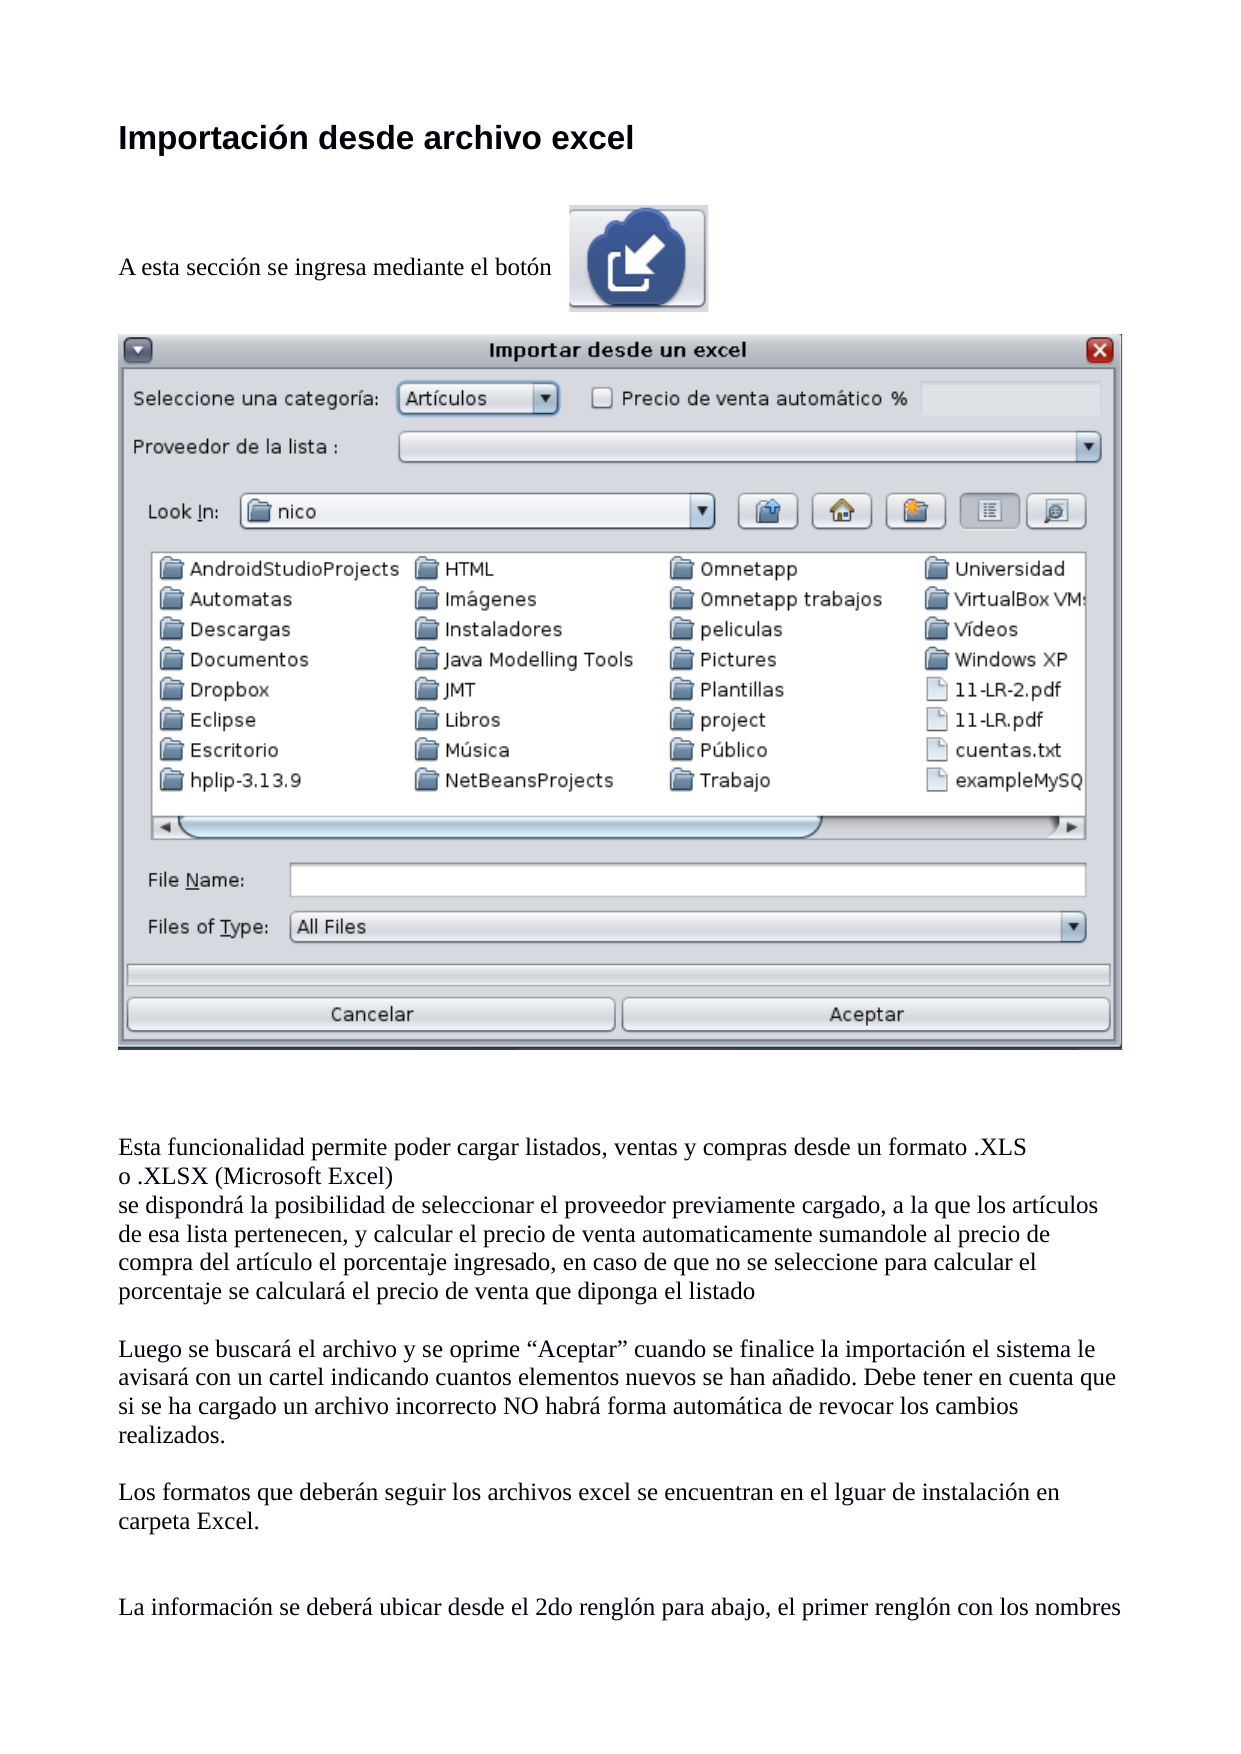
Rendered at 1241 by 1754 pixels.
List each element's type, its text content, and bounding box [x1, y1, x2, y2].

text La información se deberá ubicar desde el 2do renglón para abajo, el primer renglón con los nombres [118, 1592, 1122, 1621]
text Los formatos que deberán seguir los archivos excel se encuentran en el lguar de instalación en carpeta Excel. [118, 1477, 1122, 1535]
text Luego se buscará el archivo y se oprime “Aceptar” cuando se finalice la importación el sistema le avisará con un cartel indicando cuantos elementos nuevos se han añadido. Debe tener en cuenta que si se ha cargado un archivo incorrecto NO habrá forma automática de revocar los cambios realizados. [118, 1334, 1122, 1449]
picture [118, 334, 1123, 1050]
text Esta funcionalidad permite poder cargar listados, ventas y compras desde un formato .XLS o .XLSX (Microsoft Excel) [118, 1132, 1122, 1190]
text A esta sección se ingresa mediante el botón [118, 252, 569, 280]
picture [569, 205, 709, 312]
text se dispondrá la posibilidad de seleccionar el proveedor previamente cargado, a la que los artículos de esa lista pertenecen, y calcular el precio de venta automaticamente sumandole al precio de compra del artículo el porcentaje ingresado, en caso de que no se seleccione para calcular el porcentaje se calculará el precio de venta que diponga el listado [118, 1190, 1122, 1305]
subtitle Importación desde archivo excel [118, 118, 1122, 157]
text [709, 252, 1122, 280]
